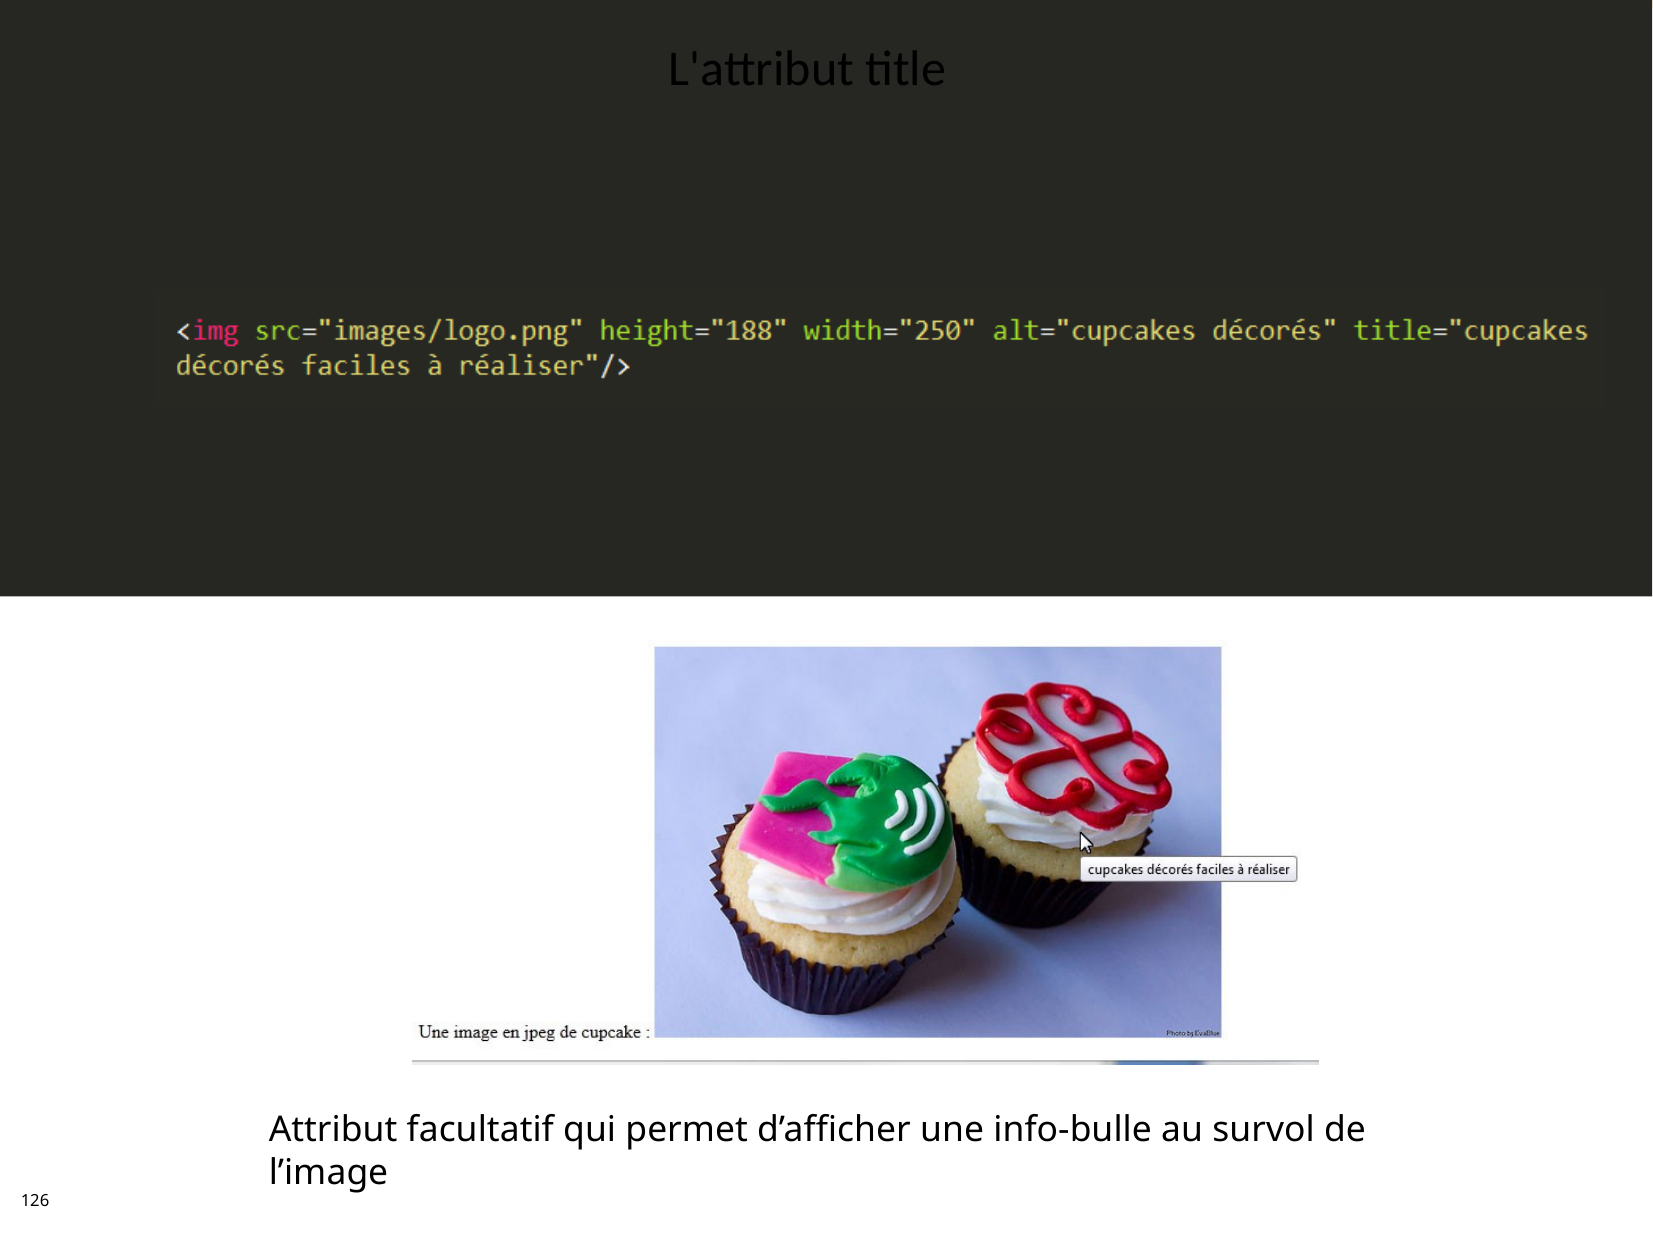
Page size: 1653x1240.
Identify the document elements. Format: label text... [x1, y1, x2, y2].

text_box Attribut facultatif qui permet d’afficher une info-bulle au survol de l’image [266, 1104, 1402, 1192]
picture [154, 289, 1605, 407]
title L'attribut title [666, 33, 989, 243]
text_box [0, 0, 1653, 597]
picture [412, 640, 1319, 1065]
text_box 126 [18, 1187, 51, 1210]
